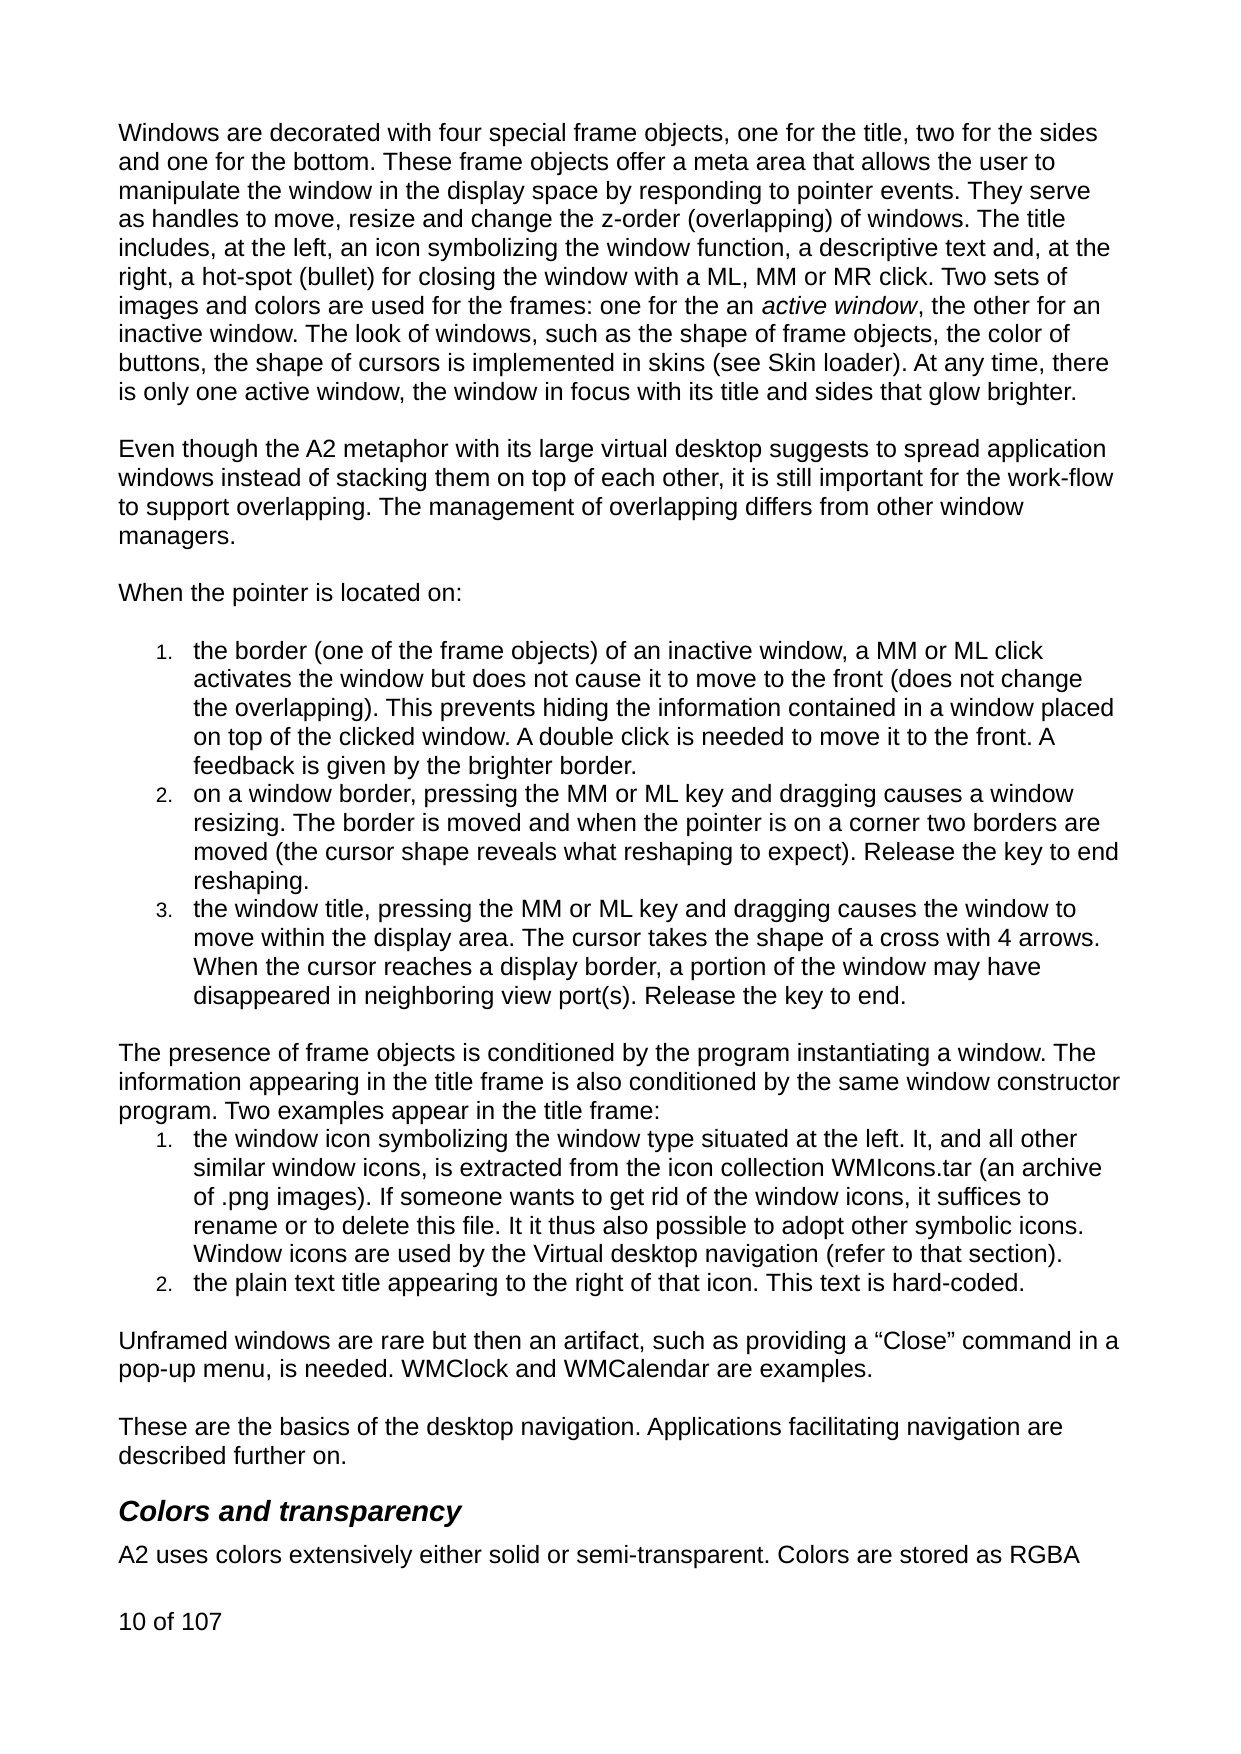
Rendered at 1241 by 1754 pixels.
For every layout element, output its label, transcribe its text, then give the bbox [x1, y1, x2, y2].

list Window icons are used by the Virtual desktop navigation (refer to that section). [156, 1239, 1122, 1268]
list the border (one of the frame objects) of an inactive window, a MM or ML click activates the window but does not cause it to move to the front (does not change the overlapping). This prevents hiding the information contained in a window placed on top of the clicked window. A double click is needed to move it to the front. A feedback is given by the brighter border. [156, 636, 1122, 779]
list on a window border, pressing the MM or ML key and dragging causes a window resizing. The border is moved and when the pointer is on a corner two borders are moved (the cursor shape reveals what reshaping to expect). Release the key to end reshaping. [156, 779, 1122, 894]
list the window title, pressing the MM or ML key and dragging causes the window to move within the display area. The cursor takes the shape of a cross with 4 arrows. When the cursor reaches a display border, a portion of the window may have disappeared in neighboring view port(s). Release the key to end. [156, 894, 1122, 1009]
subtitle Colors and transparency [118, 1494, 1122, 1528]
text Unframed windows are rare but then an artifact, such as providing a “Close” command in a pop-up menu, is needed. WMClock and WMCalendar are examples. [118, 1326, 1122, 1383]
text When the pointer is located on: [118, 578, 1122, 607]
text Windows are decorated with four special frame objects, one for the title, two for the sides and one for the bottom. These frame objects offer a meta area that allows the user to manipulate the window in the display space by responding to pointer events. They serve as handles to move, resize and change the z-order (overlapping) of windows. The title includes, at the left, an icon symbolizing the window function, a descriptive text and, at the right, a hot-spot (bullet) for closing the window with a ML, MM or MR click. Two sets of images and colors are used for the frames: one for the an active window, the other for an inactive window. The look of windows, such as the shape of frame objects, the color of buttons, the shape of cursors is implemented in skins (see Skin loader). At any time, there is only one active window, the window in focus with its title and sides that glow brighter. [118, 118, 1122, 406]
list the window icon symbolizing the window type situated at the left. It, and all other similar window icons, is extracted from the icon collection WMIcons.tar (an archive of .png images). If someone wants to get rid of the window icons, it suffices to rename or to delete this file. It it thus also possible to adopt other symbolic icons. [156, 1124, 1122, 1239]
text These are the basics of the desktop navigation. Applications facilitating navigation are described further on. [118, 1412, 1122, 1469]
list the plain text title appearing to the right of that icon. This text is hard-coded. [156, 1268, 1122, 1297]
text Even though the A2 metaphor with its large virtual desktop suggests to spread application windows instead of stacking them on top of each other, it is still important for the work-flow to support overlapping. The management of overlapping differs from other window managers. [118, 434, 1122, 549]
text The presence of frame objects is conditioned by the program instantiating a window. The information appearing in the title frame is also conditioned by the same window constructor program. Two examples appear in the title frame: [118, 1038, 1122, 1124]
text A2 uses colors extensively either solid or semi-transparent. Colors are stored as RGBA [118, 1540, 1122, 1569]
